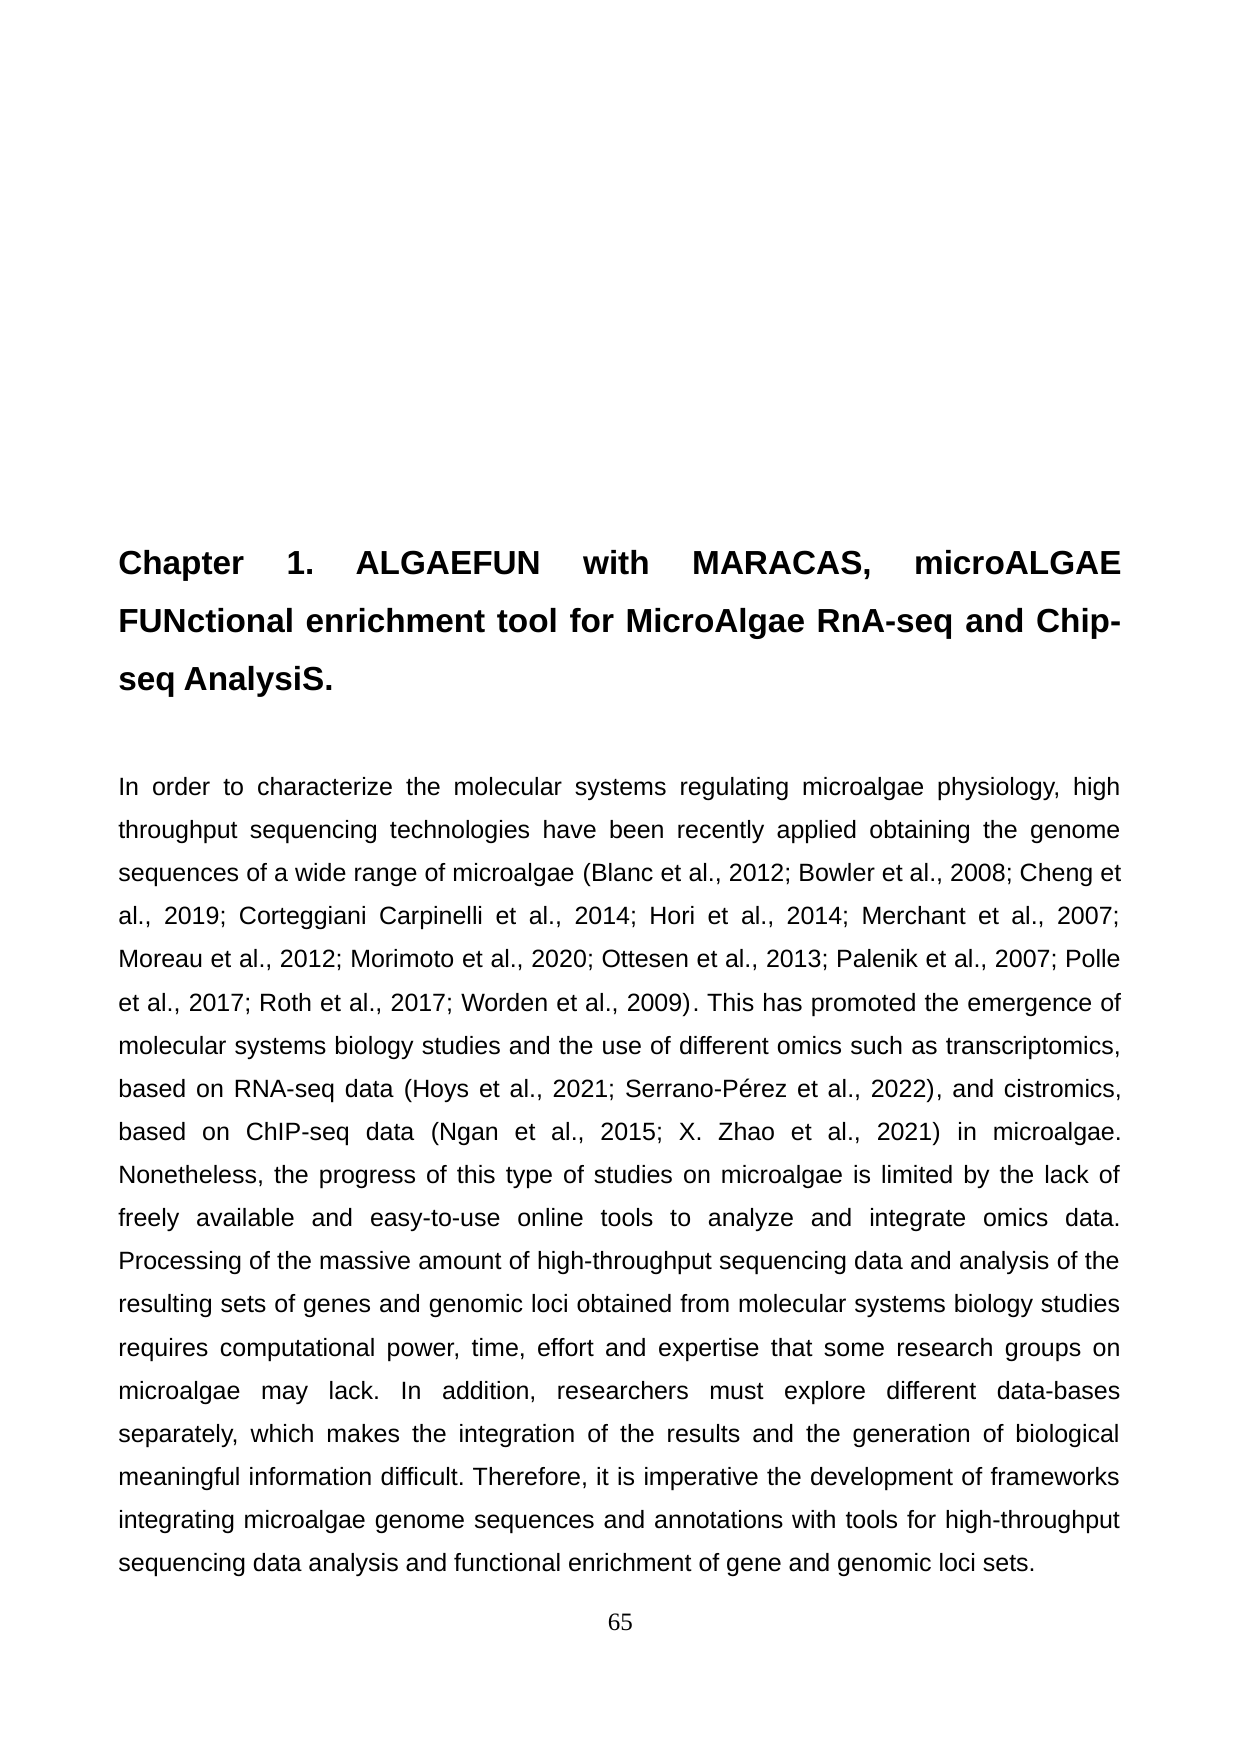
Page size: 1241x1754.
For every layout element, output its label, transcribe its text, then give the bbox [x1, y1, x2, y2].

text In order to characterize the molecular systems regulating microalgae physiology, high throughput sequencing technologies have been recently applied obtaining the genome sequences of a wide range of microalgae (Blanc et al., 2012; Bowler et al., 2008; Cheng et al., 2019; Corteggiani Carpinelli et al., 2014; Hori et al., 2014; Merchant et al., 2007; Moreau et al., 2012; Morimoto et al., 2020; Ottesen et al., 2013; Palenik et al., 2007; Polle et al., 2017; Roth et al., 2017; Worden et al., 2009)⁠. This has promoted the emergence of molecular systems biology studies and the use of different omics such as transcriptomics, based on RNA-seq data (Hoys et al., 2021; Serrano-Pérez et al., 2022)⁠, and cistromics, based on ChIP-seq data (Ngan et al., 2015; X. Zhao et al., 2021)⁠ in microalgae. Nonetheless, the progress of this type of studies on microalgae is limited by the lack of freely available and easy-to-use online tools to analyze and integrate omics data. Processing of the massive amount of high-throughput sequencing data and analysis of the resulting sets of genes and genomic loci obtained from molecular systems biology studies requires computational power, time, effort and expertise that some research groups on microalgae may lack. In addition, researchers must explore different data-bases separately, which makes the integration of the results and the generation of biological meaningful information difficult. Therefore, it is imperative the development of frameworks integrating microalgae genome sequences and annotations with tools for high-throughput sequencing data analysis and functional enrichment of gene and genomic loci sets. [118, 772, 1122, 1577]
subtitle Chapter 1. ALGAEFUN with MARACAS, microALGAE FUNctional enrichment tool for MicroAlgae RnA-seq and Chip-seq AnalysiS. [118, 543, 1122, 697]
